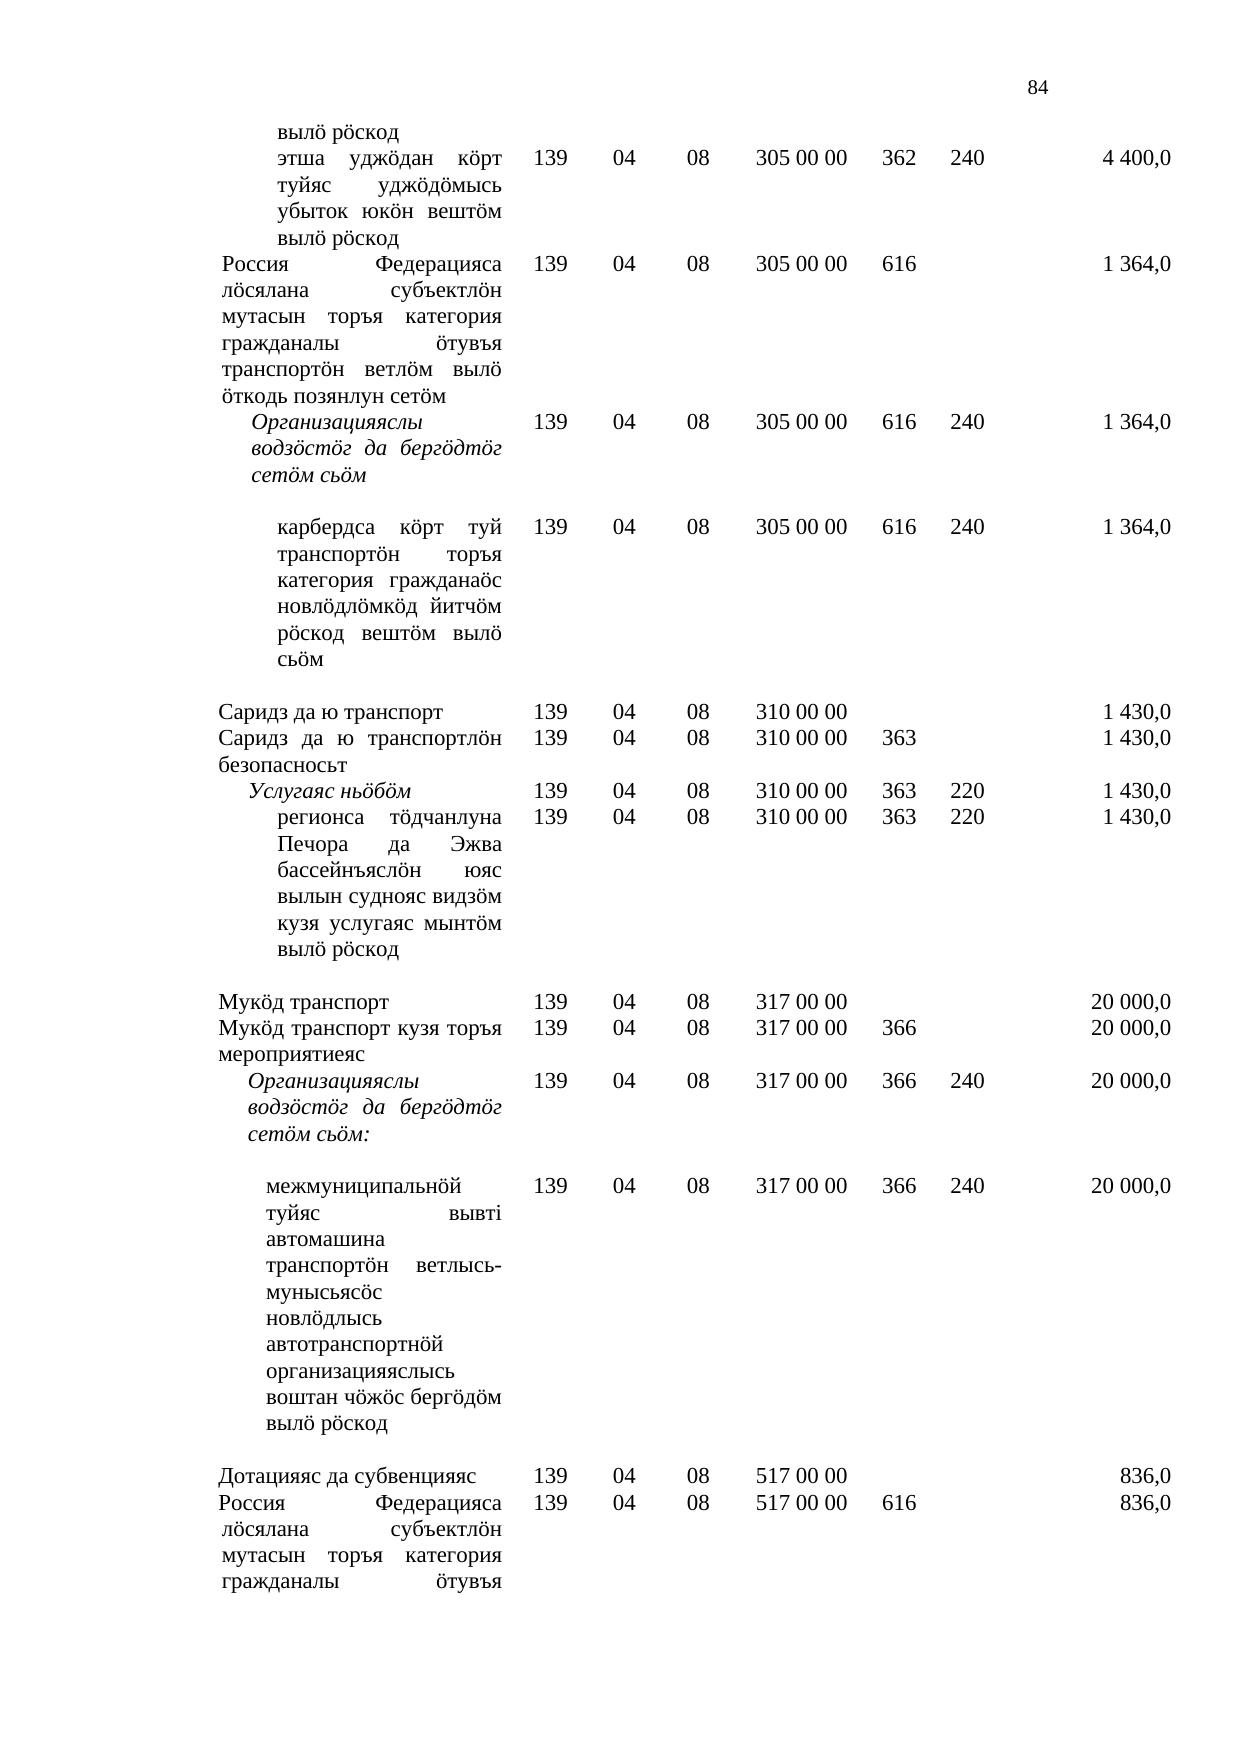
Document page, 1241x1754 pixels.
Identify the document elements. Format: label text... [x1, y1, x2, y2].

table_cell [513, 118, 587, 144]
table_cell 305 00 00 [735, 250, 868, 408]
table_cell 836,0 [1004, 1462, 1182, 1488]
table_cell вылö рöскод [207, 118, 513, 144]
table_cell 240 [930, 1067, 1004, 1172]
table_cell 04 [587, 514, 661, 698]
table_cell [1183, 145, 1227, 250]
table_cell 366 [868, 1067, 930, 1172]
table_cell [587, 118, 661, 144]
table_cell [1183, 1462, 1227, 1488]
table_cell [930, 118, 1004, 144]
table_cell 1 364,0 [1004, 408, 1182, 513]
table_cell [1183, 1172, 1227, 1462]
table_cell [930, 1462, 1004, 1488]
table_cell 08 [661, 988, 735, 1014]
table_cell 04 [587, 698, 661, 724]
table_cell [930, 1489, 1004, 1594]
table_cell 20 000,0 [1004, 1172, 1182, 1462]
table_cell 317 00 00 [735, 1172, 868, 1462]
table_cell Россия Федерацияса лöсялана субъектлöн мутасын торъя категория гражданалы öтувъя транспортöн ветлöм вылö öткодь позянлун сетöм [207, 250, 513, 408]
table_cell [930, 988, 1004, 1014]
table_cell регионса тöдчанлуна Печора да Эжва бассейнъяслöн юяс вылын суднояс видзöм кузя услугаяс мынтöм вылö рöскод [207, 803, 513, 988]
table_cell 366 [868, 1014, 930, 1067]
table_cell 310 00 00 [735, 803, 868, 988]
table_cell 08 [661, 777, 735, 803]
table_cell 04 [587, 777, 661, 803]
table_cell 139 [513, 408, 587, 513]
table_cell 616 [868, 514, 930, 698]
table_cell 139 [513, 1489, 587, 1594]
table_cell 1 430,0 [1004, 803, 1182, 988]
table_cell 240 [930, 514, 1004, 698]
table_cell Мукöд транспорт [207, 988, 513, 1014]
table_cell 08 [661, 698, 735, 724]
table_cell 04 [587, 988, 661, 1014]
table_cell 04 [587, 803, 661, 988]
table_cell 517 00 00 [735, 1462, 868, 1488]
table_cell 1 430,0 [1004, 724, 1182, 777]
table_cell 220 [930, 803, 1004, 988]
table_cell [1183, 724, 1227, 777]
table_cell [868, 1462, 930, 1488]
table_cell 363 [868, 777, 930, 803]
table_cell 517 00 00 [735, 1489, 868, 1594]
table_cell Саридз да ю транспорт [207, 698, 513, 724]
table_cell 220 [930, 777, 1004, 803]
table_cell [930, 1014, 1004, 1067]
table_cell 139 [513, 777, 587, 803]
table_cell 20 000,0 [1004, 1014, 1182, 1067]
table_cell 240 [930, 408, 1004, 513]
table_cell [930, 250, 1004, 408]
table_cell [868, 988, 930, 1014]
table_cell 04 [587, 408, 661, 513]
table_cell 1 364,0 [1004, 250, 1182, 408]
table_cell 139 [513, 698, 587, 724]
table_cell Россия Федерацияса лöсялана субъектлöн мутасын торъя категория гражданалы öтувъя [207, 1489, 513, 1594]
table_cell 240 [930, 145, 1004, 250]
table_cell 20 000,0 [1004, 988, 1182, 1014]
table_cell 139 [513, 1067, 587, 1172]
table_cell 139 [513, 1462, 587, 1488]
table_cell [661, 118, 735, 144]
table_cell 616 [868, 1489, 930, 1594]
table_cell 08 [661, 514, 735, 698]
table_cell [1183, 698, 1227, 724]
table_cell 139 [513, 514, 587, 698]
table_cell Организацияяслы водзöстöг да бергöдтöг сетöм сьöм: [207, 1067, 513, 1172]
table_cell [1183, 514, 1227, 698]
table_cell 1 430,0 [1004, 777, 1182, 803]
table_cell 139 [513, 1172, 587, 1462]
table_cell Саридз да ю транспортлöн безопасносьт [207, 724, 513, 777]
table_cell 04 [587, 145, 661, 250]
table_cell 317 00 00 [735, 1067, 868, 1172]
table_cell 1 364,0 [1004, 514, 1182, 698]
table_cell [868, 118, 930, 144]
table_cell Дотацияяс да субвенцияяс [207, 1462, 513, 1488]
table_cell 08 [661, 408, 735, 513]
table_cell Услугаяс ньöбöм [207, 777, 513, 803]
table_cell 240 [930, 1172, 1004, 1462]
table_cell 310 00 00 [735, 698, 868, 724]
table_cell 310 00 00 [735, 777, 868, 803]
table_cell [868, 698, 930, 724]
table_cell 08 [661, 1172, 735, 1462]
table_cell 04 [587, 1067, 661, 1172]
table_cell [1183, 408, 1227, 513]
table_cell [1183, 250, 1227, 408]
table_cell [930, 698, 1004, 724]
table_cell 04 [587, 724, 661, 777]
table_cell этша уджöдан кöрт туйяс уджöдöмысь убыток юкöн вештöм вылö рöскод [207, 145, 513, 250]
table_cell [1183, 777, 1227, 803]
table_cell 317 00 00 [735, 1014, 868, 1067]
table_cell 305 00 00 [735, 514, 868, 698]
table_cell 08 [661, 145, 735, 250]
table_cell 305 00 00 [735, 145, 868, 250]
table_cell [1183, 118, 1227, 144]
table_cell 139 [513, 803, 587, 988]
table_cell 4 400,0 [1004, 145, 1182, 250]
table_cell [735, 118, 868, 144]
table_cell [1183, 1489, 1227, 1594]
table_cell 08 [661, 1462, 735, 1488]
table_cell 139 [513, 1014, 587, 1067]
table_cell 310 00 00 [735, 724, 868, 777]
table_cell 836,0 [1004, 1489, 1182, 1594]
table_cell 08 [661, 1489, 735, 1594]
table_cell 616 [868, 408, 930, 513]
table_cell 1 430,0 [1004, 698, 1182, 724]
table_cell 08 [661, 1067, 735, 1172]
table_cell [1183, 988, 1227, 1014]
table_cell 04 [587, 1172, 661, 1462]
table_cell 04 [587, 1014, 661, 1067]
table_cell 317 00 00 [735, 988, 868, 1014]
table_cell 362 [868, 145, 930, 250]
table_cell 04 [587, 250, 661, 408]
table_cell межмуниципальнöй туйяс вывтi автомашина транспортöн ветлысь-мунысьясöс новлöдлысь автотранспортнöй организацияяслысь воштан чöжöс бергöдöм вылö рöскод [207, 1172, 513, 1462]
table_cell 04 [587, 1489, 661, 1594]
table_cell [1004, 118, 1182, 144]
table_cell 139 [513, 145, 587, 250]
table_cell [930, 724, 1004, 777]
table_cell Мукöд транспорт кузя торъя мероприятиеяс [207, 1014, 513, 1067]
table_cell 363 [868, 803, 930, 988]
table_cell [1183, 803, 1227, 988]
table_cell карбердса кöрт туй транспортöн торъя категория гражданаöс новлöдлöмкöд йитчöм рöскод вештöм вылö сьöм [207, 514, 513, 698]
table_cell 20 000,0 [1004, 1067, 1182, 1172]
table_cell 139 [513, 724, 587, 777]
table_cell 08 [661, 724, 735, 777]
table_cell 305 00 00 [735, 408, 868, 513]
table_cell [1183, 1014, 1227, 1067]
table_cell 04 [587, 1462, 661, 1488]
table_cell 366 [868, 1172, 930, 1462]
table_cell 363 [868, 724, 930, 777]
table_cell Организацияяслы водзöстöг да бергöдтöг сетöм сьöм [207, 408, 513, 513]
table_cell 08 [661, 803, 735, 988]
table_cell [1183, 1067, 1227, 1172]
table_cell 08 [661, 250, 735, 408]
table_cell 139 [513, 988, 587, 1014]
table_cell 08 [661, 1014, 735, 1067]
table_cell 616 [868, 250, 930, 408]
table_cell 139 [513, 250, 587, 408]
